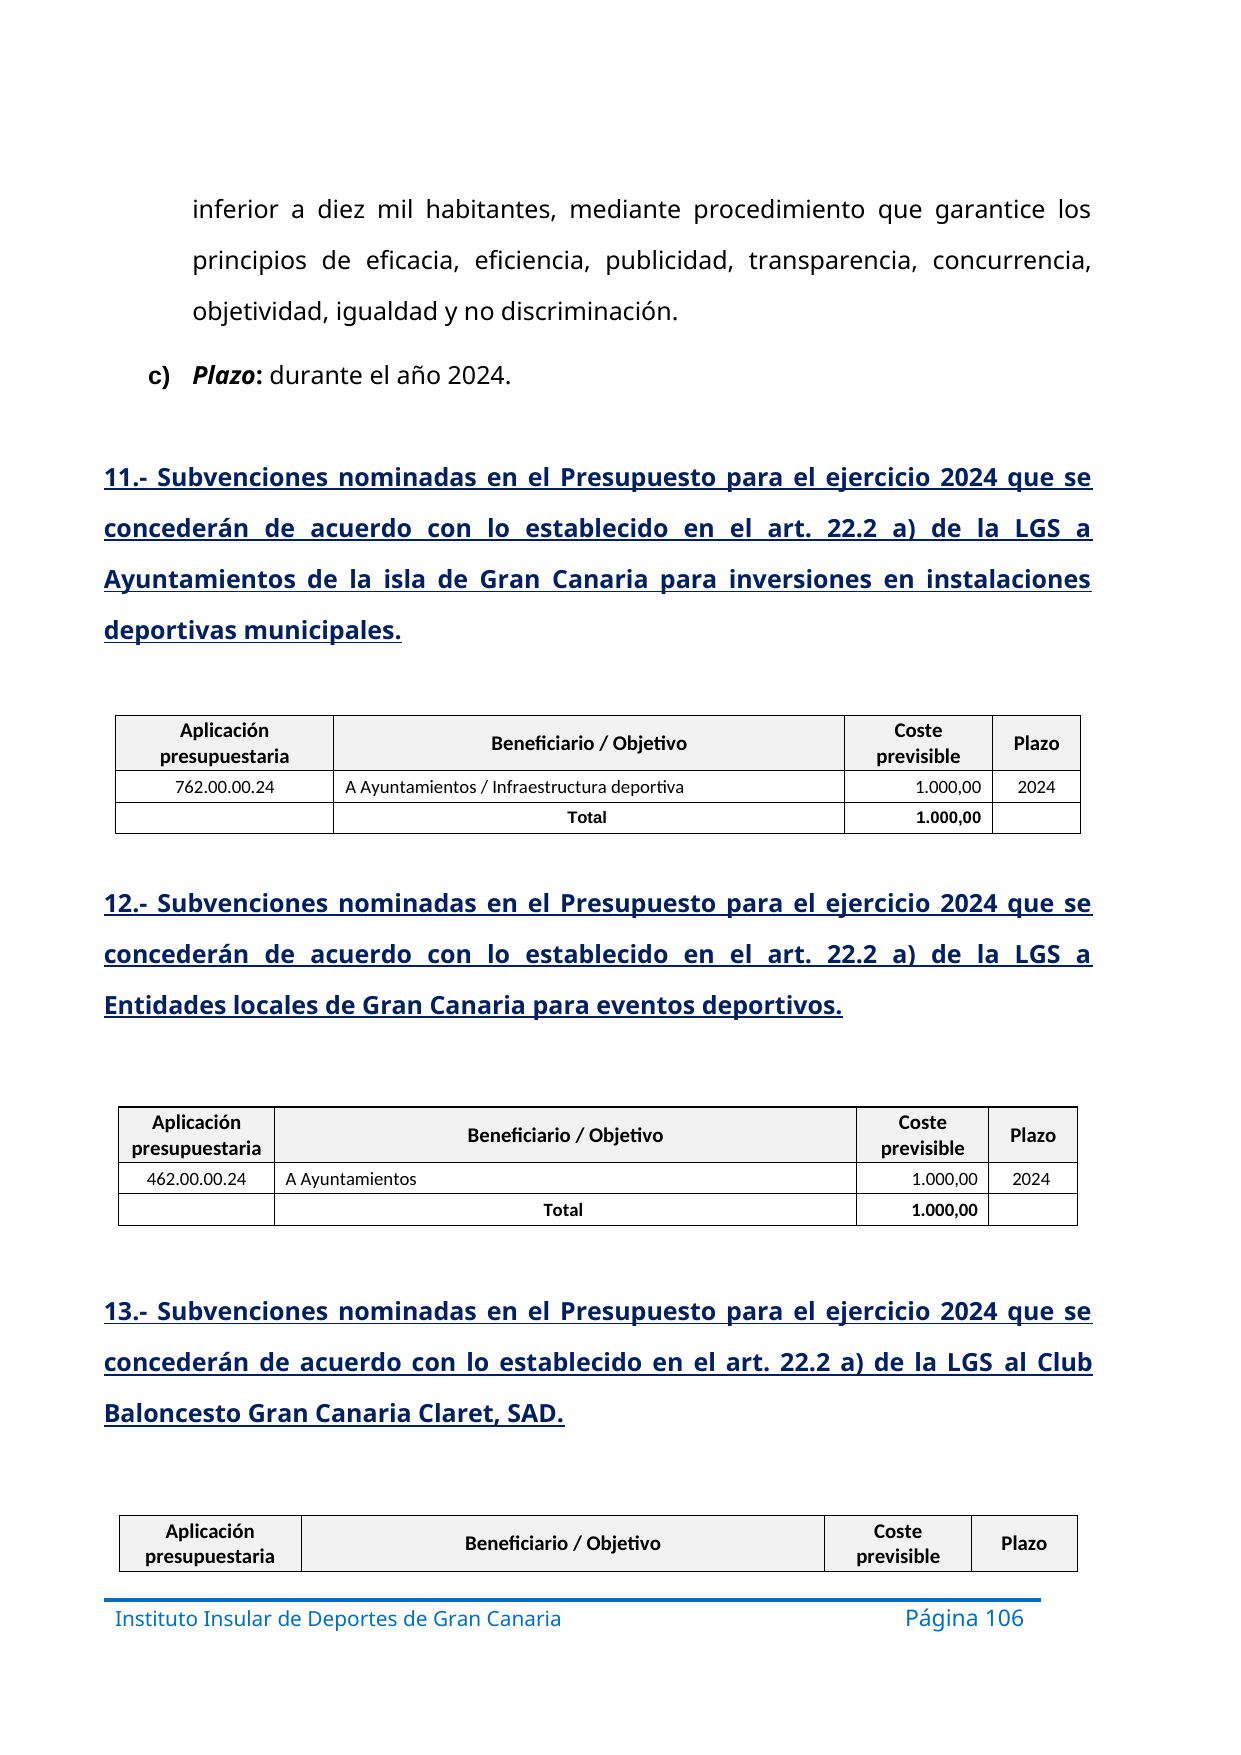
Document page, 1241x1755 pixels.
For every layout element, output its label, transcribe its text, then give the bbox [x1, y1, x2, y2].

table_header Coste previsible [825, 1516, 971, 1571]
table_header Aplicación presupuestaria [120, 1516, 301, 1571]
table_header Aplicación presupuestaria [119, 1108, 274, 1162]
text Entidades locales de Gran Canaria para eventos deportivos. [103, 966, 1093, 1021]
text 13.- Subvenciones nominadas en el Presupuesto para el ejercicio 2024 que se [103, 1294, 1093, 1323]
table_cell 2024 [989, 1163, 1077, 1193]
table_header Coste previsible [845, 716, 992, 770]
table_cell 462.00.00.24 [119, 1163, 274, 1193]
table_cell 1.000,00 [857, 1194, 988, 1225]
table_cell A Ayuntamientos [275, 1163, 856, 1193]
table_cell [989, 1194, 1077, 1225]
table_header Plazo [989, 1108, 1077, 1162]
table_cell 1.000,00 [857, 1163, 988, 1193]
table_cell 2024 [993, 771, 1080, 802]
table_cell Total [275, 1194, 856, 1225]
text Ayuntamientos de la isla de Gran Canaria para inversiones en instalaciones deportivas municipales. [103, 540, 1093, 647]
table_header Plazo [972, 1516, 1077, 1571]
table_cell [116, 803, 333, 833]
table_header Coste previsible [857, 1108, 988, 1162]
table_header Beneficiario / Objetivo [302, 1516, 824, 1571]
table_header Beneficiario / Objetivo [275, 1108, 856, 1162]
table_cell Total [334, 803, 844, 833]
list Plazo: durante el año 2024. [148, 358, 1093, 392]
text concederán de acuerdo con lo establecido en el art. 22.2 a) de la LGS al Club [103, 1324, 1093, 1374]
table_cell [119, 1194, 274, 1225]
text concederán de acuerdo con lo establecido en el art. 22.2 a) de la LGS a [103, 915, 1093, 965]
table_header Plazo [993, 716, 1080, 770]
text 11.- Subvenciones nominadas en el Presupuesto para el ejercicio 2024 que se [103, 460, 1093, 488]
table_cell 1.000,00 [845, 803, 992, 833]
table_header Aplicación presupuestaria [116, 716, 333, 770]
table_cell [993, 803, 1080, 833]
table_cell A Ayuntamientos / Infraestructura deportiva [334, 771, 844, 802]
text 12.- Subvenciones nominadas en el Presupuesto para el ejercicio 2024 que se [103, 885, 1093, 914]
table_cell 1.000,00 [845, 771, 992, 802]
table_header Beneficiario / Objetivo [334, 716, 844, 770]
text concederán de acuerdo con lo establecido en el art. 22.2 a) de la LGS a [103, 489, 1093, 539]
text Baloncesto Gran Canaria Claret, SAD. [103, 1375, 1093, 1430]
table_cell 762.00.00.24 [116, 771, 333, 802]
list inferior a diez mil habitantes, mediante procedimiento que garantice los principios de eficacia, eficiencia, publicidad, transparencia, concurrencia, objetividad, igualdad y no discriminación. [148, 192, 1093, 328]
